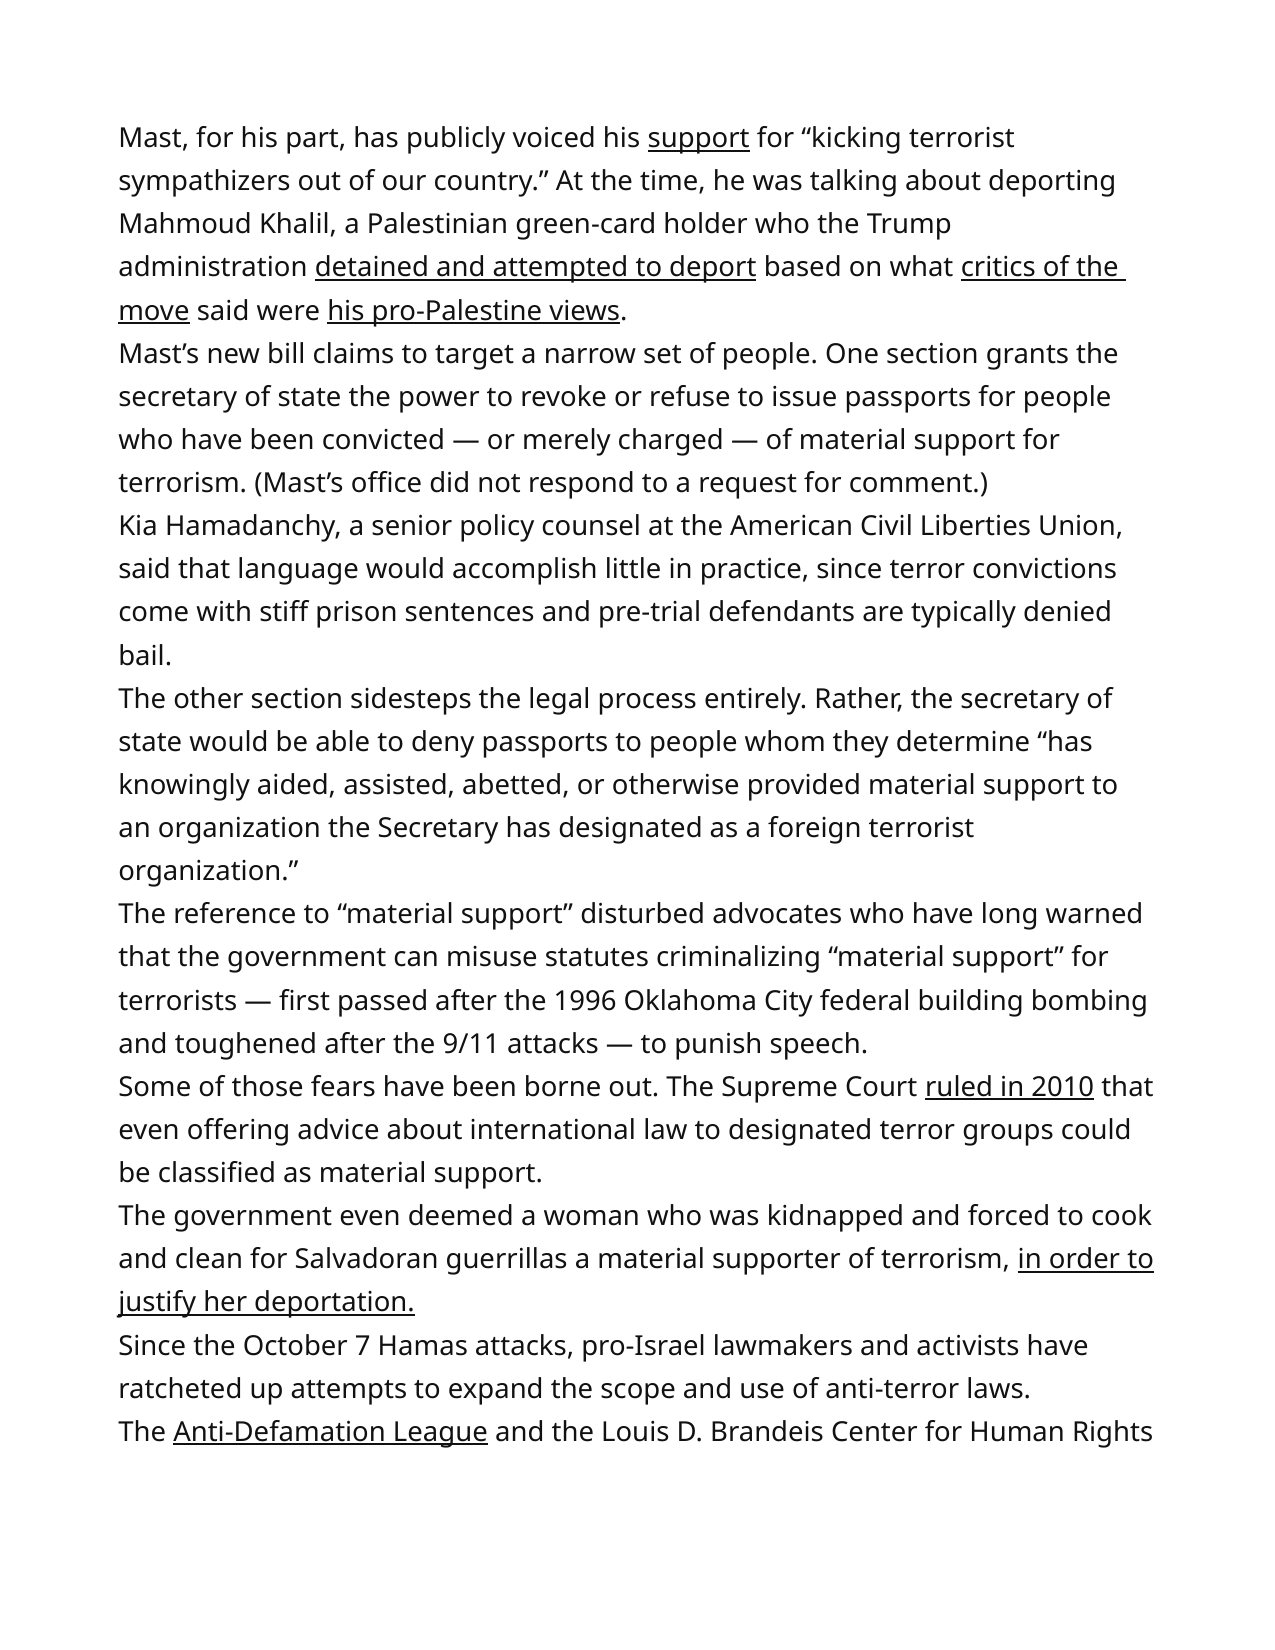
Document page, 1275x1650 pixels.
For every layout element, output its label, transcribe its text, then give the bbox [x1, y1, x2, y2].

text Kia Hamadanchy, a senior policy counsel at the American Civil Liberties Union, said that language would accomplish little in practice, since terror convictions come with stiff prison sentences and pre-trial defendants are typically denied bail. [118, 506, 1157, 673]
text Mast, for his part, has publicly voiced his support for “kicking terrorist sympathizers out of our country.” At the time, he was talking about deporting Mahmoud Khalil, a Palestinian green-card holder who the Trump administration detained and attempted to deport based on what critics of the move said were his pro-Palestine views. [118, 118, 1157, 328]
text The government even deemed a woman who was kidnapped and forced to cook and clean for Salvadoran guerrillas a material supporter of terrorism, in order to justify her deportation. [118, 1196, 1157, 1320]
text Mast’s new bill claims to target a narrow set of people. One section grants the secretary of state the power to revoke or refuse to issue passports for people who have been convicted — or merely charged — of material support for terrorism. (Mast’s office did not respond to a request for comment.) [118, 334, 1157, 501]
text The reference to “material support” disturbed advocates who have long warned that the government can misuse statutes criminalizing “material support” for terrorists — first passed after the 1996 Oklahoma City federal building bombing and toughened after the 9/11 attacks — to punish speech. [118, 894, 1157, 1061]
text Since the October 7 Hamas attacks, pro-Israel lawmakers and activists have ratcheted up attempts to expand the scope and use of anti-terror laws. [118, 1326, 1157, 1406]
text Some of those fears have been borne out. The Supreme Court ruled in 2010 that even offering advice about international law to designated terror groups could be classified as material support. [118, 1067, 1157, 1191]
text The Anti-Defamation League and the Louis D. Brandeis Center for Human Rights [118, 1412, 1157, 1449]
text The other section sidesteps the legal process entirely. Rather, the secretary of state would be able to deny passports to people whom they determine “has knowingly aided, assisted, abetted, or otherwise provided material support to an organization the Secretary has designated as a foreign terrorist organization.” [118, 679, 1157, 889]
